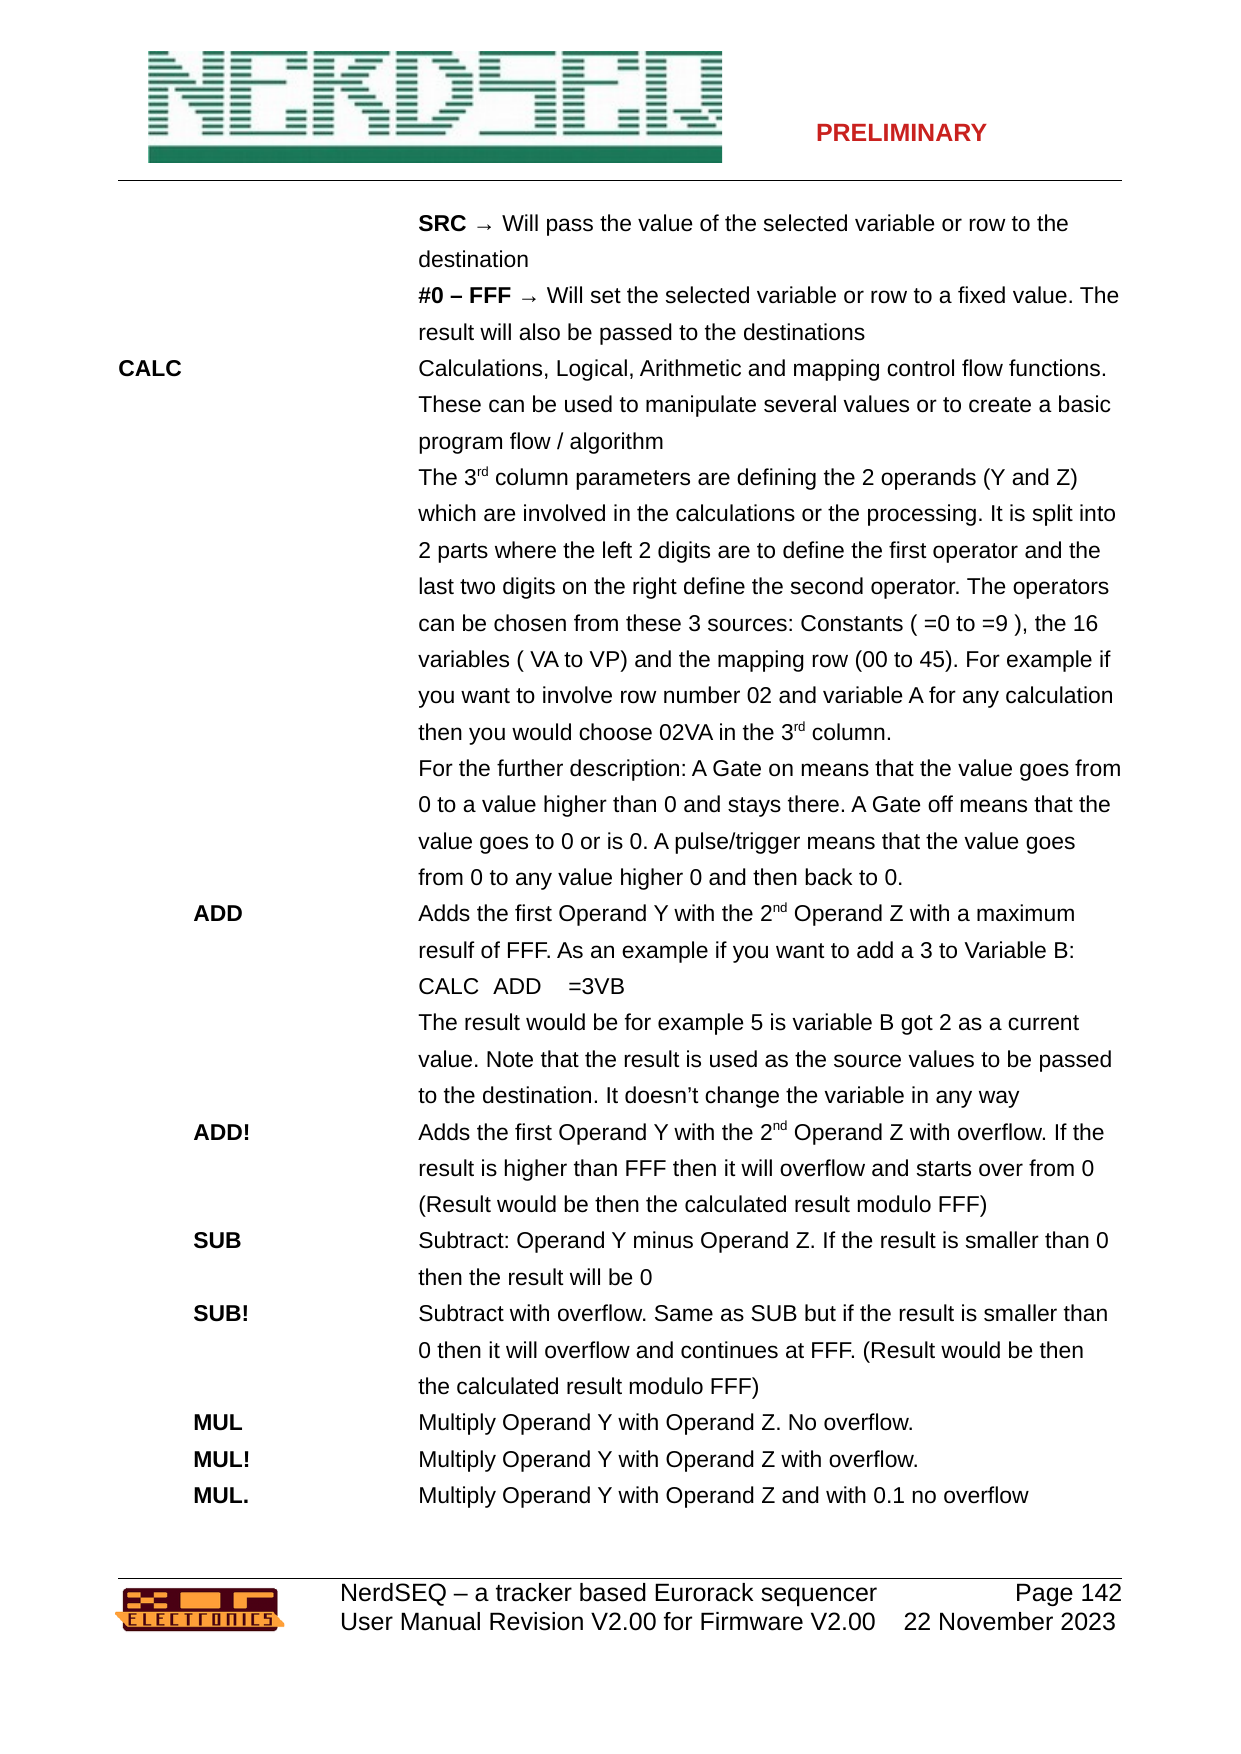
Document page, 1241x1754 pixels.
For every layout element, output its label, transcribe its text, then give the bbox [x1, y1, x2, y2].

picture [148, 51, 723, 163]
picture [115, 1584, 285, 1634]
text The 3rd column parameters are defining the 2 operands (Y and Z) which are involved in the calculations or the processing. It is split into 2 parts where the left 2 digits are to define the first operator and the last two digits on the right define the second operator. The operators can be chosen from these 3 sources: Constants ( =0 to =9 ), the 16 variables ( VA to VP) and the mapping row (00 to 45). For example if you want to involve row number 02 and variable A for any calculation then you would choose 02VA in the 3rd column. [118, 464, 1122, 745]
text SUB! Subtract with overflow. Same as SUB but if the result is smaller than 0 then it will overflow and continues at FFF. (Result would be then the calculated result modulo FFF) [118, 1300, 1122, 1399]
text MUL Multiply Operand Y with Operand Z. No overflow. [118, 1409, 1122, 1436]
text SRC → Will pass the value of the selected variable or row to the destination [118, 209, 1122, 272]
text ADD! Adds the first Operand Y with the 2nd Operand Z with overflow. If the result is higher than FFF then it will overflow and starts over from 0 (Result would be then the calculated result modulo FFF) [118, 1118, 1122, 1217]
text SUB Subtract: Operand Y minus Operand Z. If the result is smaller than 0 then the result will be 0 [118, 1227, 1122, 1290]
text MUL. Multiply Operand Y with Operand Z and with 0.1 no overflow [118, 1482, 1122, 1508]
text For the further description: A Gate on means that the value goes from 0 to a value higher than 0 and stays there. A Gate off means that the value goes to 0 or is 0. A pulse/trigger means that the value goes from 0 to any value higher 0 and then back to 0. [118, 755, 1122, 890]
text CALC ADD =3VB [118, 973, 1122, 999]
text #0 – FFF → Will set the selected variable or row to a fixed value. The result will also be passed to the destinations [118, 282, 1122, 345]
text MUL! Multiply Operand Y with Operand Z with overflow. [118, 1446, 1122, 1472]
text These can be used to manipulate several values or to create a basic program flow / algorithm [118, 391, 1122, 454]
text ADD Adds the first Operand Y with the 2nd Operand Z with a maximum resulf of FFF. As an example if you want to add a 3 to Variable B: [118, 900, 1122, 963]
text CALC Calculations, Logical, Arithmetic and mapping control flow functions. [118, 355, 1122, 381]
text The result would be for example 5 is variable B got 2 as a current value. Note that the result is used as the source values to be passed to the destination. It doesn’t change the variable in any way [118, 1009, 1122, 1108]
